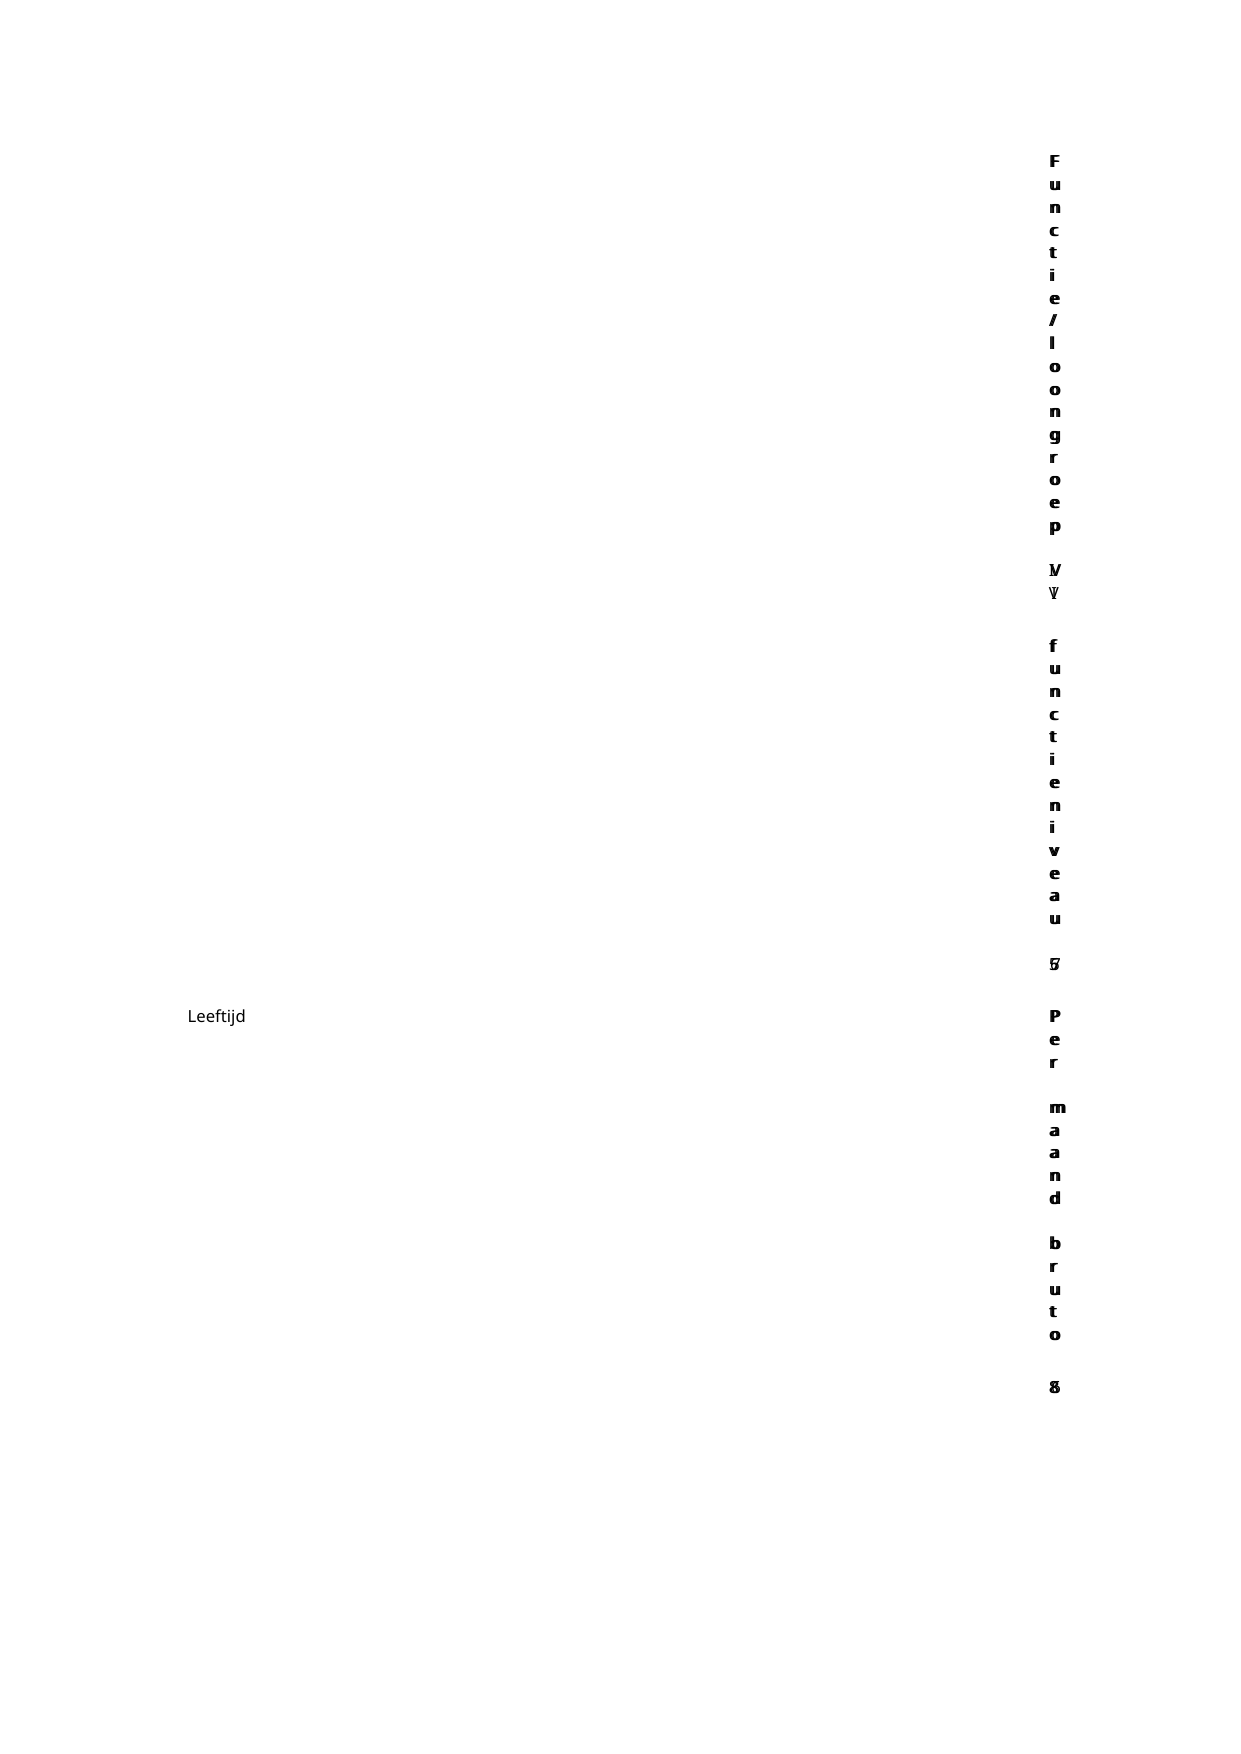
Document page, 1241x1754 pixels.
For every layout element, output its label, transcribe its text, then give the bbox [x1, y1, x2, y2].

table_cell Leeftijd [188, 1005, 1048, 1375]
table_cell [188, 1375, 1048, 1428]
table_header [188, 150, 1048, 1005]
